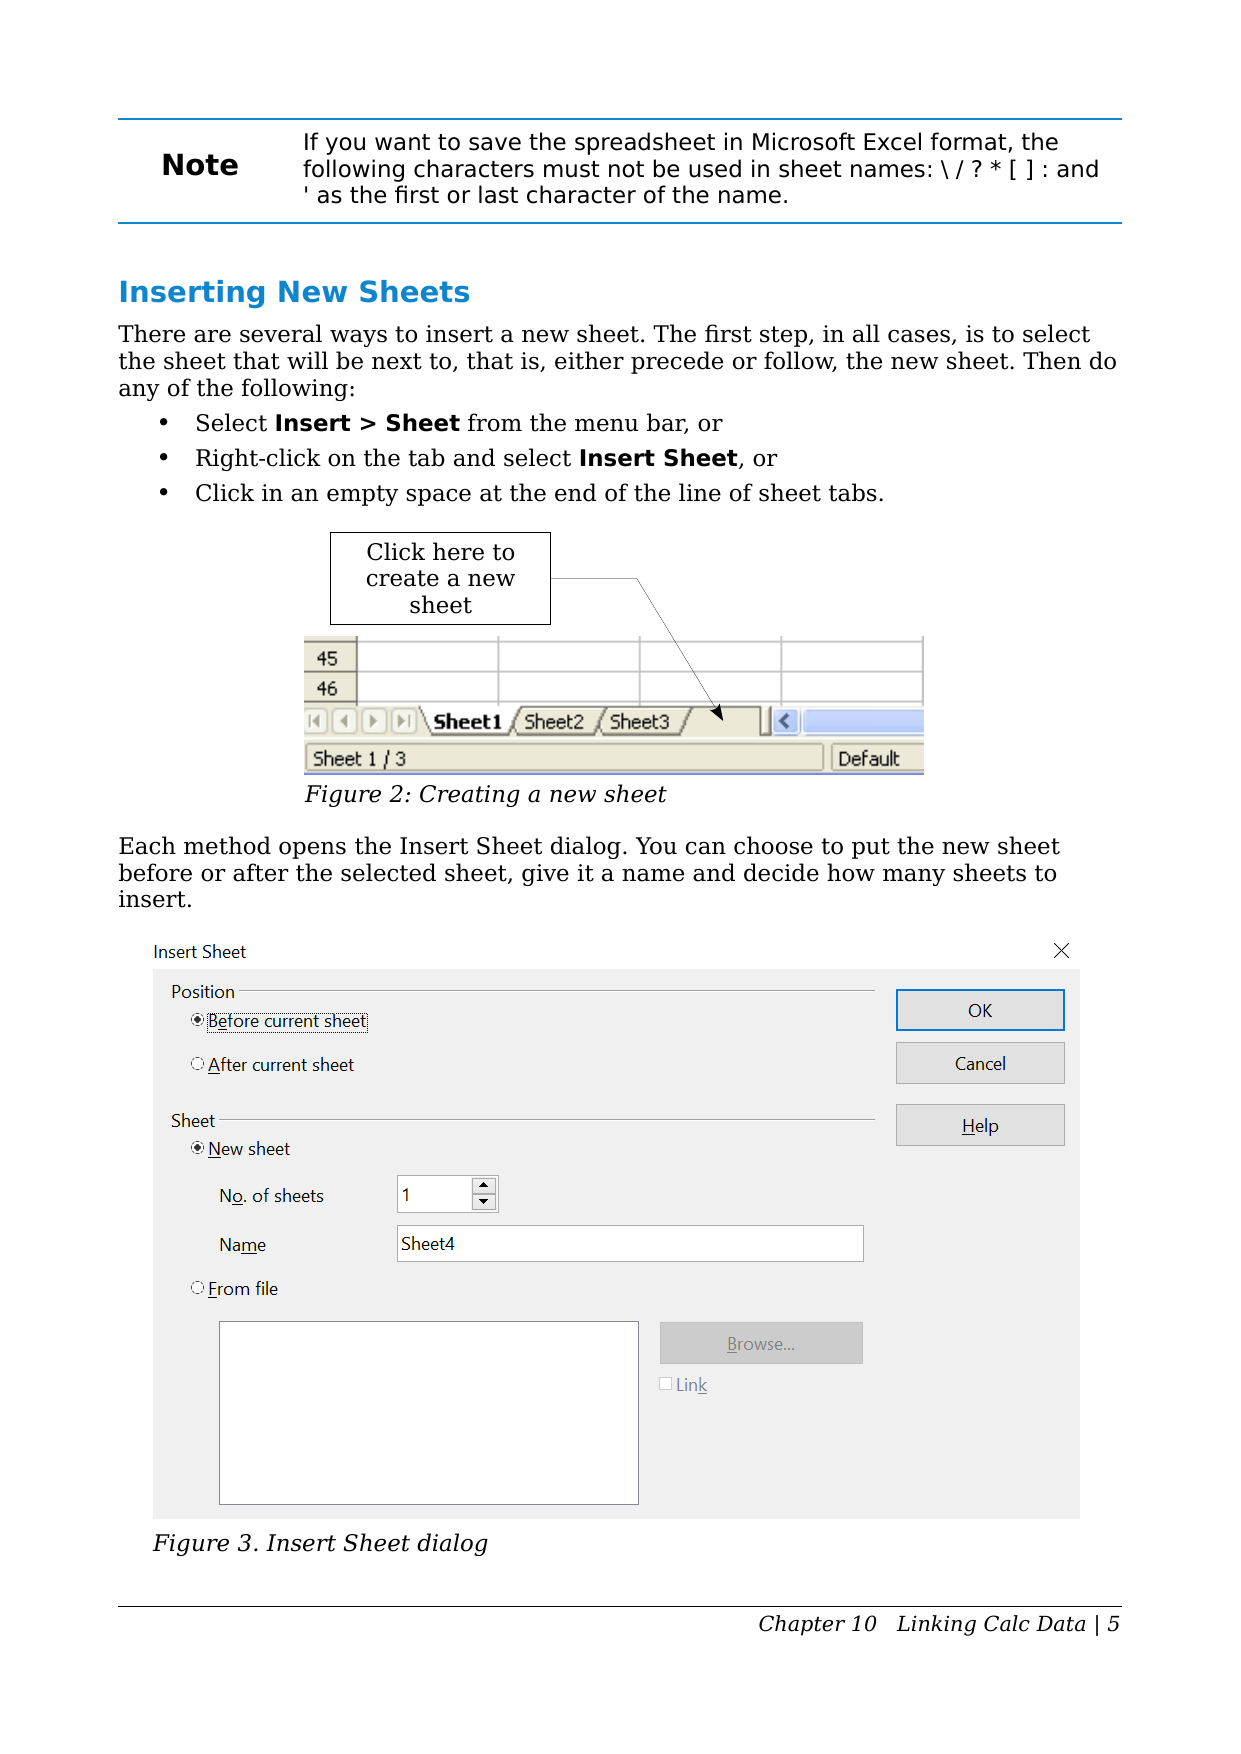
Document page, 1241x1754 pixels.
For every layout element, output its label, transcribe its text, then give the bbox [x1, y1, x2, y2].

text Each method opens the Insert Sheet dialog. You can choose to put the new sheet before or after the selected sheet, give it a name and decide how many sheets to insert. [118, 833, 1122, 913]
subtitle Inserting New Sheets [118, 275, 1122, 309]
text Figure 2: Creating a new sheet [305, 781, 935, 808]
picture [152, 938, 1080, 1519]
table_header If you want to save the spreadsheet in Microsoft Excel format, the following characters must not be used in sheet names: \ / ? * [ ] : and ' as the first or last character of the name. [281, 120, 1122, 222]
table_header Note [118, 120, 281, 222]
list Click in an empty space at the end of the line of sheet tabs. [156, 479, 1122, 508]
text Figure 3. Insert Sheet dialog [153, 1531, 1087, 1557]
list Select Insert > Sheet from the menu bar, or [156, 408, 1122, 437]
picture [304, 636, 924, 775]
list There are several ways to insert a new sheet. The first step, in all cases, is to select the sheet that will be next to, that is, either precede or follow, the new sheet. Then do any of the following: [118, 321, 1122, 401]
list Right-click on the tab and select Insert Sheet, or [156, 443, 1122, 472]
